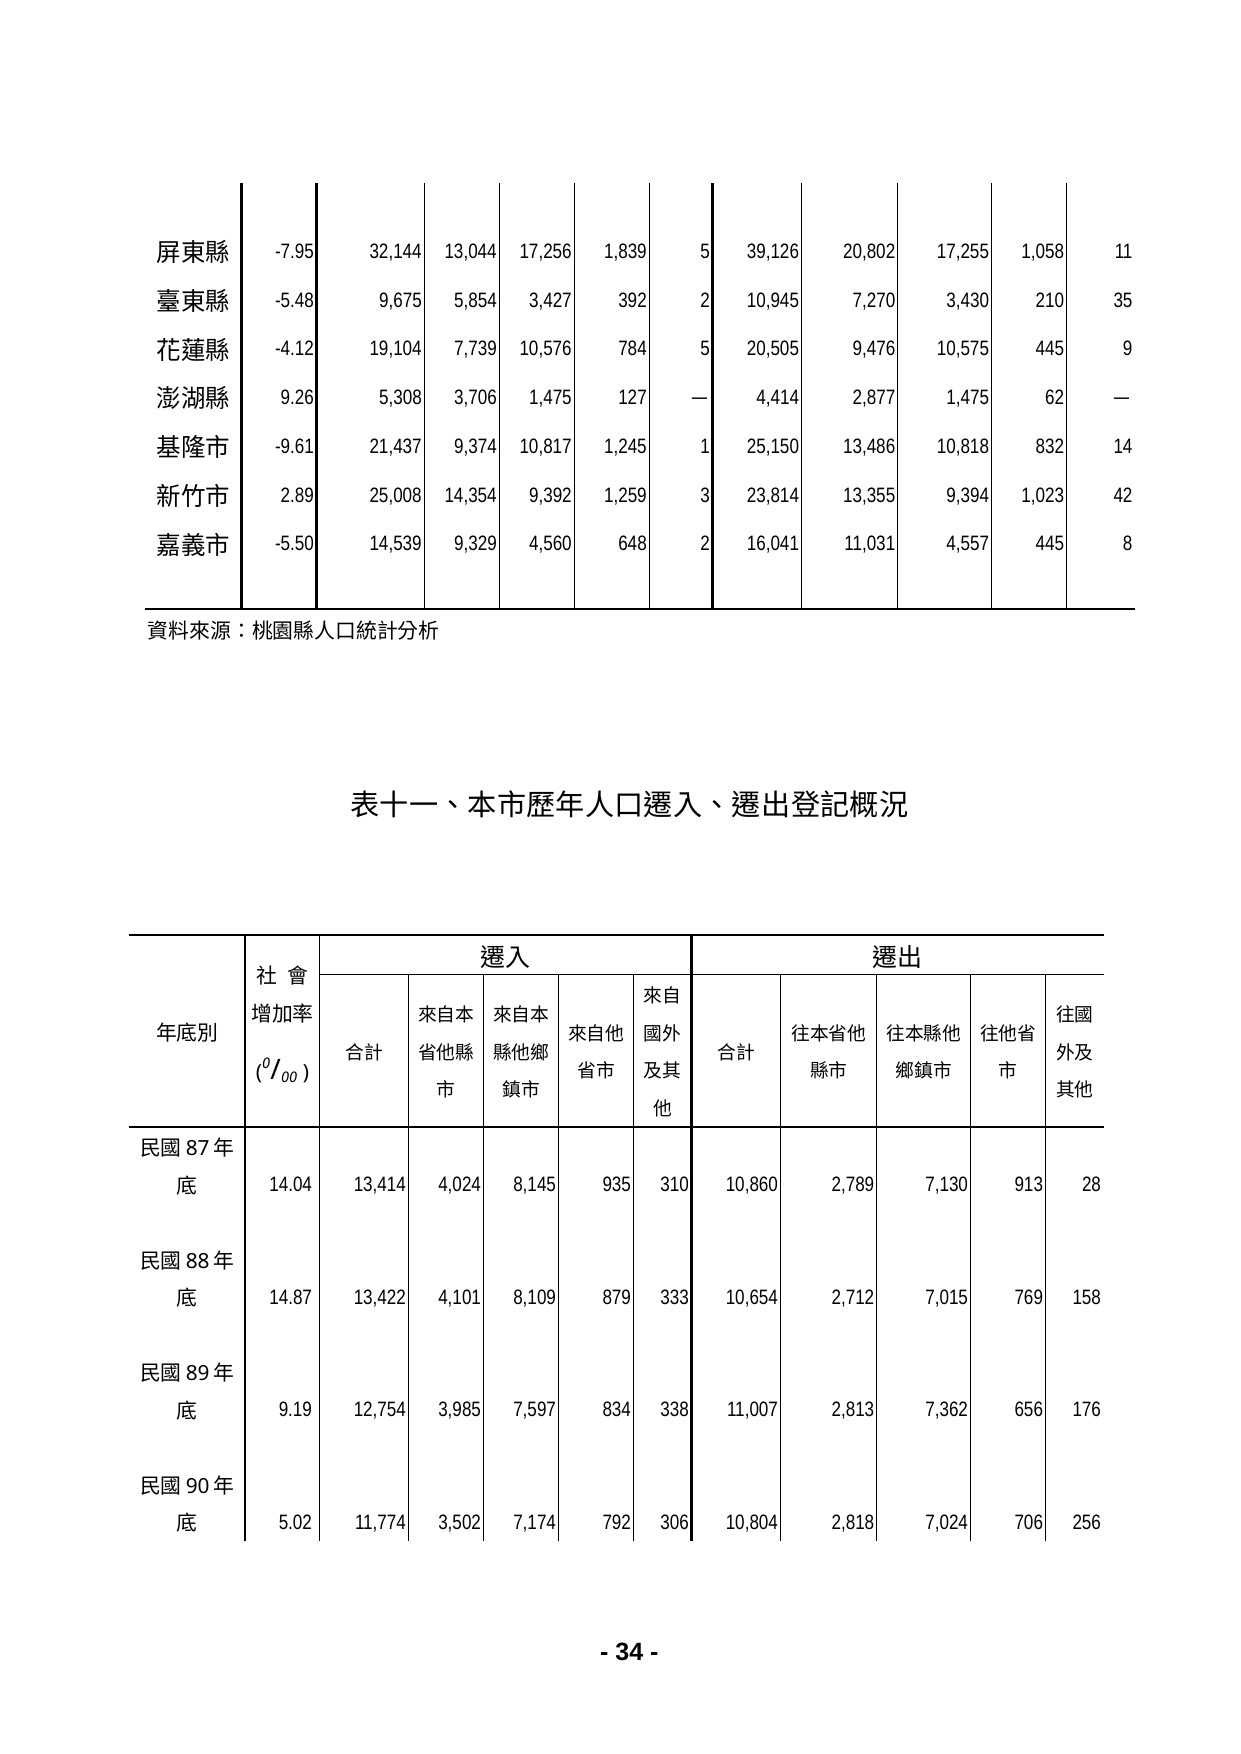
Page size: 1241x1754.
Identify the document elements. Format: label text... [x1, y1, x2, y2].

table_cell 合計 [320, 975, 408, 1126]
table_cell 9.19 [246, 1353, 319, 1428]
table_cell 5 [650, 232, 711, 281]
table_cell [145, 573, 240, 608]
table_cell 9,329 [425, 525, 499, 573]
table_cell [877, 1203, 970, 1241]
table_cell 7,024 [877, 1466, 970, 1541]
table_cell 往他省市 [971, 975, 1045, 1126]
table_cell [320, 1428, 408, 1466]
table_cell 127 [575, 378, 649, 427]
table_cell 往本省他縣市 [781, 975, 876, 1126]
table_cell [484, 1203, 558, 1241]
table_cell [802, 573, 897, 608]
table_cell 28 [1046, 1128, 1103, 1203]
table_cell 13,422 [320, 1241, 408, 1316]
table_cell [500, 183, 574, 232]
table_cell [145, 183, 240, 232]
table_cell [650, 573, 711, 608]
table_cell [559, 1203, 633, 1241]
table_cell 14 [1067, 427, 1135, 476]
table_cell 10,654 [693, 1241, 780, 1316]
table_cell -9.61 [243, 427, 315, 476]
table_cell 合計 [693, 975, 780, 1126]
table_cell 13,486 [802, 427, 897, 476]
table_cell 20,505 [714, 330, 801, 378]
table_cell 14.04 [246, 1128, 319, 1203]
table_cell [634, 1203, 690, 1241]
table_cell [320, 1316, 408, 1353]
table_cell 310 [634, 1128, 690, 1203]
table_cell [484, 1428, 558, 1466]
table_cell 9,392 [500, 476, 574, 524]
table_cell 花蓮縣 [145, 330, 240, 378]
table_cell 8,109 [484, 1241, 558, 1316]
table_cell － [650, 378, 711, 427]
table_cell [409, 1203, 483, 1241]
table_cell 32,144 [318, 232, 424, 281]
table_header 年底別 [129, 936, 244, 1126]
table_cell 2,712 [781, 1241, 876, 1316]
table_cell 913 [971, 1128, 1045, 1203]
table_cell 11 [1067, 232, 1135, 281]
table_cell -7.95 [243, 232, 315, 281]
table_cell 2,818 [781, 1466, 876, 1541]
table_cell [898, 183, 991, 232]
table_cell [781, 1203, 876, 1241]
table_cell [500, 573, 574, 608]
table_cell 256 [1046, 1466, 1103, 1541]
table_cell [246, 1428, 319, 1466]
table_cell 333 [634, 1241, 690, 1316]
table_cell 5.02 [246, 1466, 319, 1541]
table_cell [484, 1316, 558, 1353]
table_cell 4,024 [409, 1128, 483, 1203]
table_cell － [1067, 378, 1135, 427]
table_cell [634, 1428, 690, 1466]
table_cell 10,817 [500, 427, 574, 476]
table_cell 8,145 [484, 1128, 558, 1203]
table_cell 879 [559, 1241, 633, 1316]
table_cell [714, 573, 801, 608]
table_cell 17,255 [898, 232, 991, 281]
table_cell 392 [575, 281, 649, 329]
table_cell 往本縣他鄉鎮市 [877, 975, 970, 1126]
table_cell [559, 1316, 633, 1353]
table_cell 1,475 [500, 378, 574, 427]
table_cell 13,414 [320, 1128, 408, 1203]
table_cell 13,044 [425, 232, 499, 281]
table_cell [320, 1203, 408, 1241]
table_cell 3,985 [409, 1353, 483, 1428]
table_cell 7,362 [877, 1353, 970, 1428]
table_cell [1046, 1428, 1103, 1466]
table_cell [877, 1316, 970, 1353]
table_cell 5 [650, 330, 711, 378]
table_cell 3,706 [425, 378, 499, 427]
table_cell [802, 183, 897, 232]
table_cell 嘉義市 [145, 525, 240, 573]
table_cell 9,675 [318, 281, 424, 329]
table_cell [781, 1428, 876, 1466]
table_cell 1,839 [575, 232, 649, 281]
table_cell 17,256 [500, 232, 574, 281]
table_cell 7,130 [877, 1128, 970, 1203]
table_cell [1046, 1316, 1103, 1353]
table_cell [714, 183, 801, 232]
table_cell [971, 1316, 1045, 1353]
table_cell 12,754 [320, 1353, 408, 1428]
table_cell 23,814 [714, 476, 801, 524]
table_cell 35 [1067, 281, 1135, 329]
table_cell 656 [971, 1353, 1045, 1428]
table_cell 14,354 [425, 476, 499, 524]
table_cell 10,818 [898, 427, 991, 476]
table_cell 10,945 [714, 281, 801, 329]
table_cell 9,374 [425, 427, 499, 476]
table_cell 基隆市 [145, 427, 240, 476]
table_cell [243, 183, 315, 232]
table_cell 648 [575, 525, 649, 573]
table_cell 445 [992, 525, 1066, 573]
text 表十一、本市歷年人口遷入、遷出登記概況 [148, 766, 1110, 841]
table_cell 4,557 [898, 525, 991, 573]
table_cell 158 [1046, 1241, 1103, 1316]
table_cell 來自國外及其他 [634, 975, 690, 1126]
table_cell 3 [650, 476, 711, 524]
table_cell [1067, 573, 1135, 608]
table_cell [425, 183, 499, 232]
table_cell 來自本省他縣市 [409, 975, 483, 1126]
table_cell 25,150 [714, 427, 801, 476]
table_cell 10,575 [898, 330, 991, 378]
table_cell 3,430 [898, 281, 991, 329]
table_cell 民國88年底 [129, 1241, 244, 1316]
table_cell 新竹市 [145, 476, 240, 524]
table_cell [877, 1428, 970, 1466]
table_cell 7,270 [802, 281, 897, 329]
table_cell [781, 1316, 876, 1353]
table_cell 民國87年底 [129, 1128, 244, 1203]
table_cell 832 [992, 427, 1066, 476]
table_cell 資料來源：桃園縣人口統計分析 [145, 610, 1135, 648]
table_cell 4,414 [714, 378, 801, 427]
table_header 遷出 [693, 936, 1103, 974]
table_cell 7,739 [425, 330, 499, 378]
table_cell 1,259 [575, 476, 649, 524]
table_cell [1067, 183, 1135, 232]
table_header 遷入 [320, 936, 690, 974]
table_cell [898, 573, 991, 608]
table_cell 民國90年底 [129, 1466, 244, 1541]
table_cell 19,104 [318, 330, 424, 378]
table_cell 7,174 [484, 1466, 558, 1541]
table_cell 935 [559, 1128, 633, 1203]
table_cell 1,475 [898, 378, 991, 427]
table_cell 39,126 [714, 232, 801, 281]
table_cell 21,437 [318, 427, 424, 476]
table_cell [246, 1203, 319, 1241]
table_cell -4.12 [243, 330, 315, 378]
table_cell [992, 573, 1066, 608]
table_cell 834 [559, 1353, 633, 1428]
table_cell 2 [650, 525, 711, 573]
table_cell 13,355 [802, 476, 897, 524]
table_cell [693, 1428, 780, 1466]
table_cell 2 [650, 281, 711, 329]
table_cell 5,854 [425, 281, 499, 329]
table_cell 10,860 [693, 1128, 780, 1203]
table_cell 9 [1067, 330, 1135, 378]
table_cell 14,539 [318, 525, 424, 573]
table_cell [559, 1428, 633, 1466]
table_cell [409, 1428, 483, 1466]
table_cell 4,101 [409, 1241, 483, 1316]
table_cell 3,427 [500, 281, 574, 329]
table_cell 706 [971, 1466, 1045, 1541]
table_header 社 會增加率(0/00 ) [246, 936, 319, 1126]
table_cell 10,804 [693, 1466, 780, 1541]
table_cell 210 [992, 281, 1066, 329]
table_cell 769 [971, 1241, 1045, 1316]
table_cell 9.26 [243, 378, 315, 427]
table_cell 1,058 [992, 232, 1066, 281]
table_cell 1 [650, 427, 711, 476]
table_cell 445 [992, 330, 1066, 378]
table_cell 臺東縣 [145, 281, 240, 329]
table_cell 784 [575, 330, 649, 378]
table_cell 澎湖縣 [145, 378, 240, 427]
table_cell [129, 1428, 244, 1466]
table_cell 7,015 [877, 1241, 970, 1316]
table_cell [318, 183, 424, 232]
table_cell 16,041 [714, 525, 801, 573]
table_cell [409, 1316, 483, 1353]
table_cell 3,502 [409, 1466, 483, 1541]
table_cell 62 [992, 378, 1066, 427]
table_cell [318, 573, 424, 608]
table_cell [1046, 1203, 1103, 1241]
table_cell -5.48 [243, 281, 315, 329]
table_cell 2,877 [802, 378, 897, 427]
table_cell [650, 183, 711, 232]
table_cell 1,245 [575, 427, 649, 476]
table_cell 792 [559, 1466, 633, 1541]
table_cell 來自本縣他鄉鎮市 [484, 975, 558, 1126]
table_cell [129, 1203, 244, 1241]
table_cell [575, 183, 649, 232]
table_cell [129, 1316, 244, 1353]
table_cell 來自他省市 [559, 975, 633, 1126]
table_cell 7,597 [484, 1353, 558, 1428]
table_cell [693, 1316, 780, 1353]
table_cell 4,560 [500, 525, 574, 573]
table_cell 屏東縣 [145, 232, 240, 281]
table_cell 11,774 [320, 1466, 408, 1541]
table_cell 5,308 [318, 378, 424, 427]
table_cell 2,789 [781, 1128, 876, 1203]
table_cell 9,476 [802, 330, 897, 378]
table_cell [575, 573, 649, 608]
table_cell 11,007 [693, 1353, 780, 1428]
table_cell 往國外及其他 [1046, 975, 1103, 1126]
table_cell [971, 1428, 1045, 1466]
table_cell 民國89年底 [129, 1353, 244, 1428]
table_cell [693, 1203, 780, 1241]
table_cell 2,813 [781, 1353, 876, 1428]
table_cell 9,394 [898, 476, 991, 524]
table_cell 20,802 [802, 232, 897, 281]
table_cell 25,008 [318, 476, 424, 524]
table_cell [634, 1316, 690, 1353]
table_cell [243, 573, 315, 608]
table_cell 8 [1067, 525, 1135, 573]
table_cell 176 [1046, 1353, 1103, 1428]
table_cell 338 [634, 1353, 690, 1428]
table_cell 1,023 [992, 476, 1066, 524]
table_cell 11,031 [802, 525, 897, 573]
table_cell 42 [1067, 476, 1135, 524]
table_cell [971, 1203, 1045, 1241]
table_cell 14.87 [246, 1241, 319, 1316]
table_cell -5.50 [243, 525, 315, 573]
table_cell 2.89 [243, 476, 315, 524]
table_cell 10,576 [500, 330, 574, 378]
table_cell [992, 183, 1066, 232]
table_cell 306 [634, 1466, 690, 1541]
table_cell [246, 1316, 319, 1353]
table_cell [425, 573, 499, 608]
